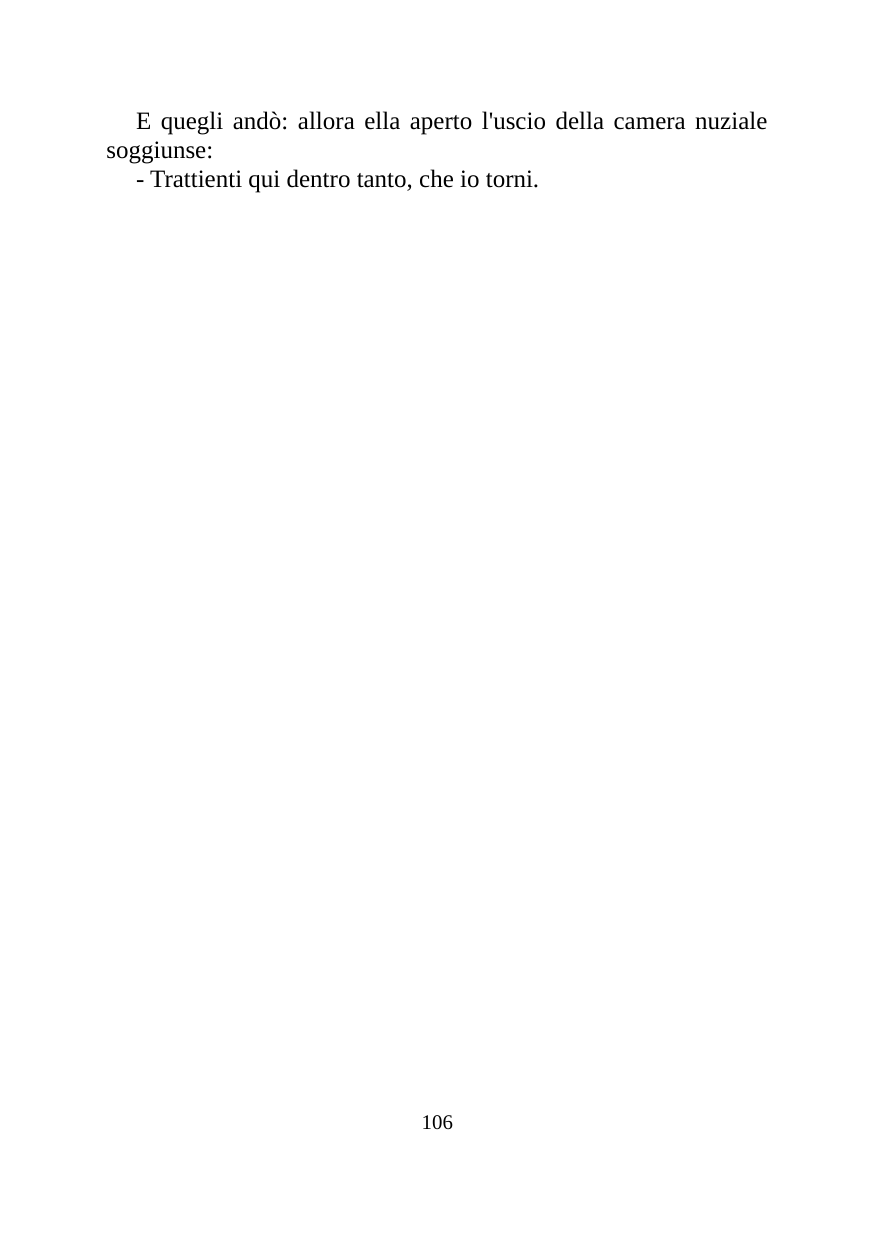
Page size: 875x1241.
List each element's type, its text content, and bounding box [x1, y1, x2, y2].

text - Trattienti qui dentro tanto, che io torni. [106, 164, 768, 192]
text E quegli andò: allora ella aperto l'uscio della camera nuziale soggiunse: [106, 106, 768, 164]
